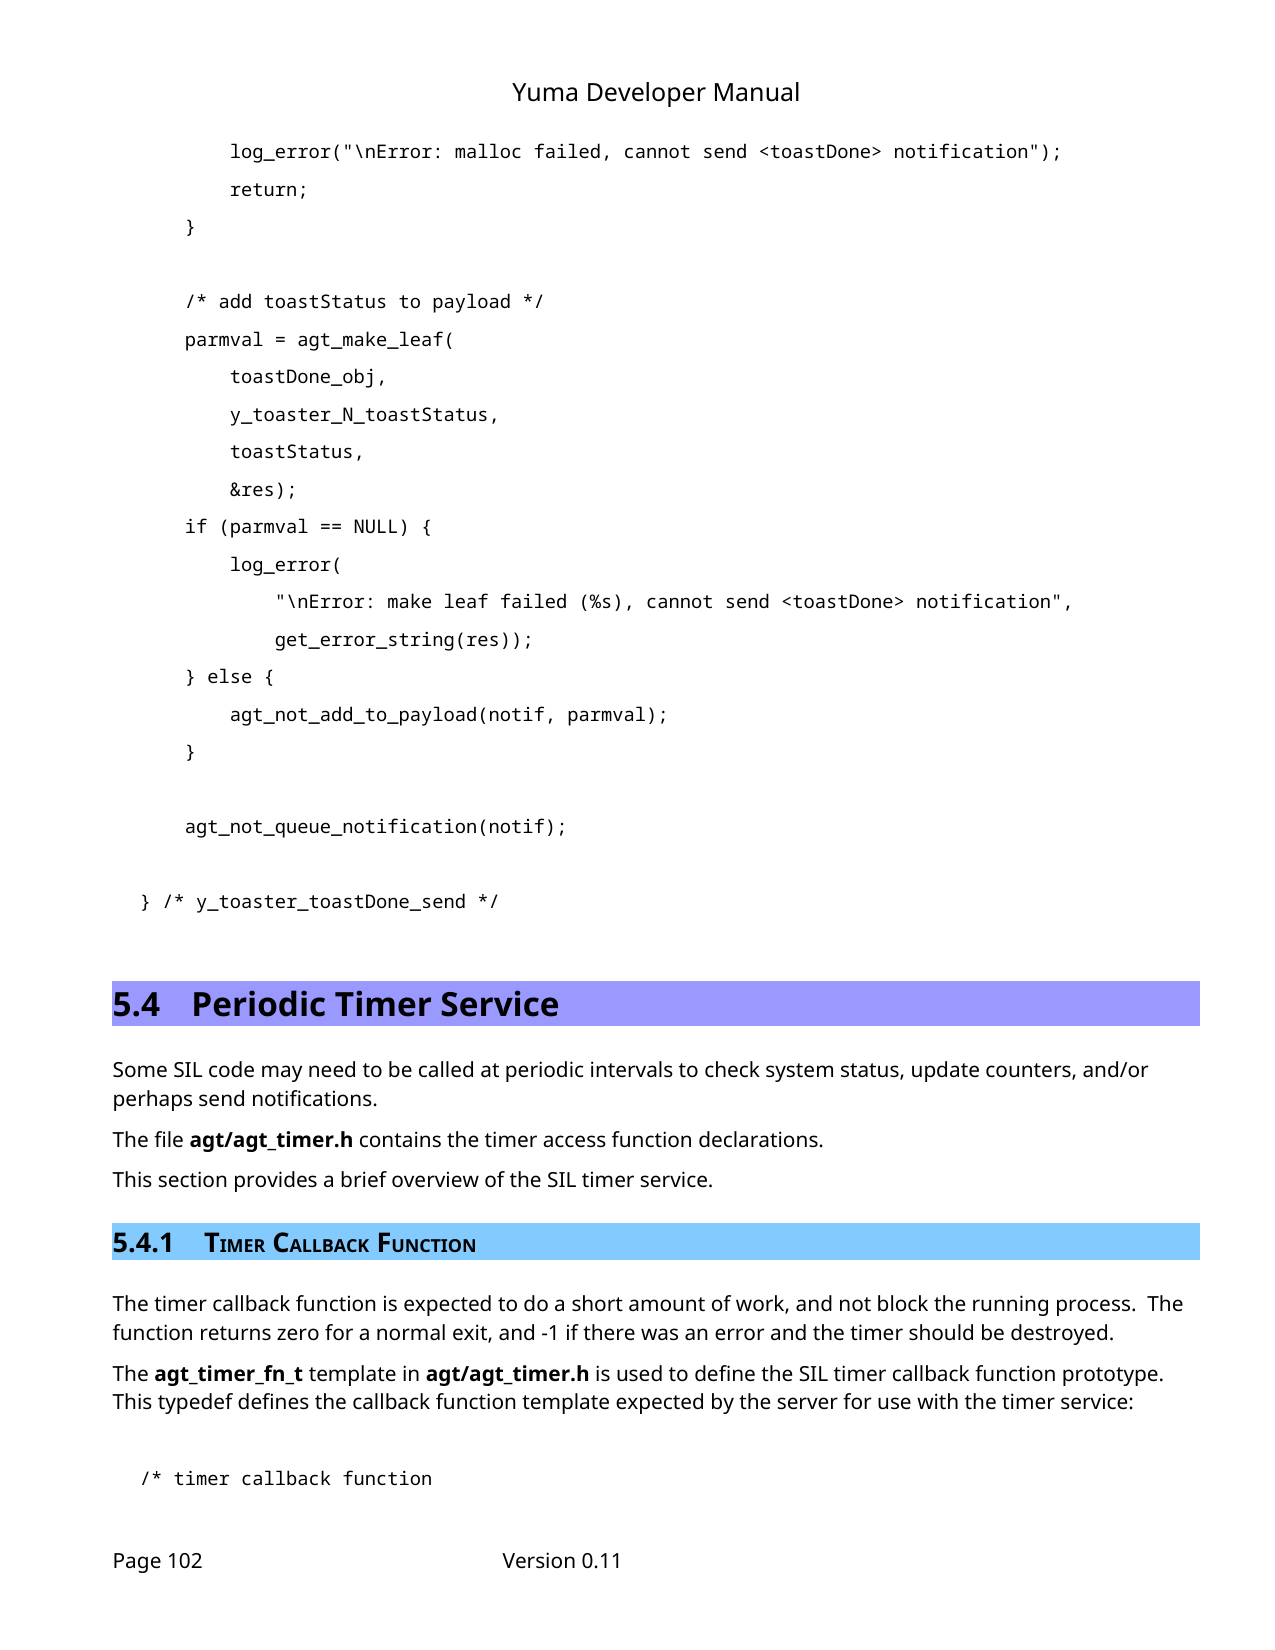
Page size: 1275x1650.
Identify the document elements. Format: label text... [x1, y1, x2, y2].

text get_error_string(res)); [139, 626, 1200, 652]
text The timer callback function is expected to do a short amount of work, and not block the running process. The function returns zero for a normal exit, and -1 if there was an error and the timer should be destroyed. [112, 1289, 1200, 1346]
text } else { [139, 663, 1200, 689]
text toastStatus, [139, 438, 1200, 464]
text Some SIL code may need to be called at periodic intervals to check system status, update counters, and/or perhaps send notifications. [112, 1055, 1200, 1112]
text The agt_timer_fn_t template in agt/agt_timer.h is used to define the SIL timer callback function prototype. This typedef defines the callback function template expected by the server for use with the timer service: [112, 1359, 1200, 1416]
text log_error("\nError: malloc failed, cannot send <toastDone> notification"); [139, 138, 1200, 164]
text } /* y_toaster_toastDone_send */ [139, 888, 1200, 914]
text log_error( [139, 551, 1200, 577]
text toastDone_obj, [139, 363, 1200, 389]
text agt_not_add_to_payload(notif, parmval); [139, 701, 1200, 727]
text /* add toastStatus to payload */ [139, 288, 1200, 314]
text "\nError: make leaf failed (%s), cannot send <toastDone> notification", [139, 588, 1200, 614]
text agt_not_queue_notification(notif); [139, 813, 1200, 839]
text The file agt/agt_timer.h contains the timer access function declarations. [112, 1125, 1200, 1153]
text return; [139, 176, 1200, 202]
text } [139, 738, 1200, 764]
text y_toaster_N_toastStatus, [139, 401, 1200, 427]
text parmval = agt_make_leaf( [139, 326, 1200, 352]
text } [139, 213, 1200, 239]
text if (parmval == NULL) { [139, 513, 1200, 539]
subtitle Timer Callback Function [112, 1223, 1200, 1260]
text &res); [139, 476, 1200, 502]
text This section provides a brief overview of the SIL timer service. [112, 1166, 1200, 1194]
subtitle Periodic Timer Service [112, 981, 1200, 1026]
text /* timer callback function [139, 1466, 1200, 1491]
